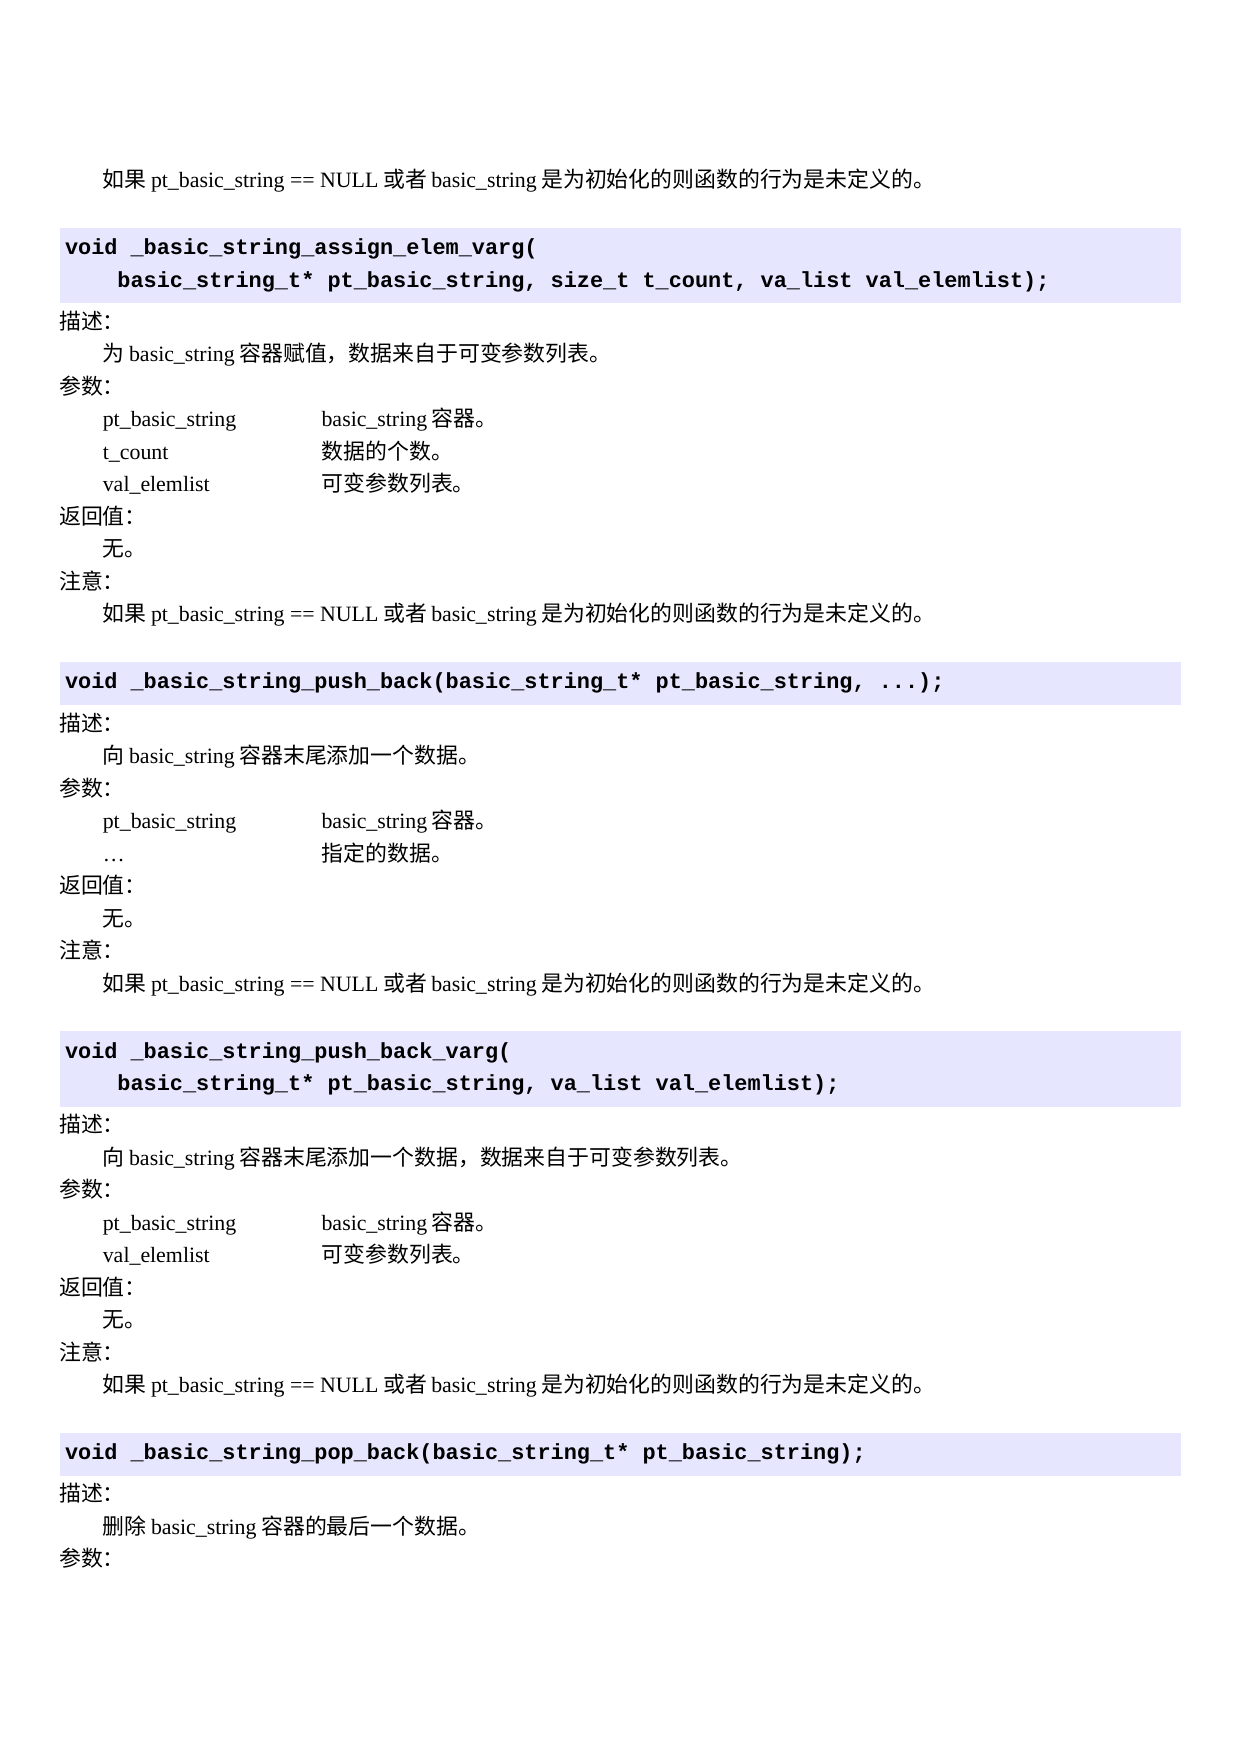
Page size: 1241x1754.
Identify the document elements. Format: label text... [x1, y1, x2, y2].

table_header void _basic_string_push_back_varg( basic_string_t* pt_basic_string, va_list val_elemlist); [60, 1031, 1181, 1107]
text 注意： [59, 933, 1181, 965]
text 参数： [59, 770, 1181, 803]
text 为basic_string容器赋值，数据来自于可变参数列表。 [59, 336, 1181, 368]
text … 指定的数据。 [59, 835, 1181, 868]
text 删除basic_string容器的最后一个数据。 [59, 1508, 1181, 1541]
text 返回值： [59, 1269, 1181, 1302]
text 无。 [59, 900, 1181, 933]
text 描述： [59, 305, 1181, 336]
text 参数： [59, 1541, 1181, 1573]
text pt_basic_string basic_string容器。 [59, 1204, 1181, 1237]
text pt_basic_string basic_string容器。 [59, 803, 1181, 835]
text 无。 [59, 1302, 1181, 1334]
text val_elemlist 可变参数列表。 [59, 466, 1181, 498]
text 参数： [59, 368, 1181, 401]
text 注意： [59, 563, 1181, 596]
text val_elemlist 可变参数列表。 [59, 1237, 1181, 1269]
text 向basic_string容器末尾添加一个数据，数据来自于可变参数列表。 [59, 1139, 1181, 1172]
text 描述： [59, 706, 1181, 738]
text 返回值： [59, 868, 1181, 900]
text 如果pt_basic_string == NULL或者basic_string是为初始化的则函数的行为是未定义的。 [59, 596, 1181, 628]
text 无。 [59, 531, 1181, 563]
table_header void _basic_string_push_back(basic_string_t* pt_basic_string, ...); [60, 662, 1181, 705]
text 如果pt_basic_string == NULL或者basic_string是为初始化的则函数的行为是未定义的。 [59, 965, 1181, 998]
text 向basic_string容器末尾添加一个数据。 [59, 738, 1181, 770]
text pt_basic_string basic_string容器。 [59, 401, 1181, 433]
text t_count 数据的个数。 [59, 433, 1181, 466]
table_header void _basic_string_assign_elem_varg( basic_string_t* pt_basic_string, size_t t_count, va_list val_elemlist); [60, 228, 1181, 303]
text 如果pt_basic_string == NULL或者basic_string是为初始化的则函数的行为是未定义的。 [59, 1367, 1181, 1399]
text 返回值： [59, 498, 1181, 531]
text 如果pt_basic_string == NULL或者basic_string是为初始化的则函数的行为是未定义的。 [59, 162, 1181, 194]
text 描述： [59, 1108, 1181, 1139]
text 参数： [59, 1172, 1181, 1204]
text 注意： [59, 1334, 1181, 1367]
table_header void _basic_string_pop_back(basic_string_t* pt_basic_string); [60, 1433, 1181, 1476]
text 描述： [59, 1477, 1181, 1508]
